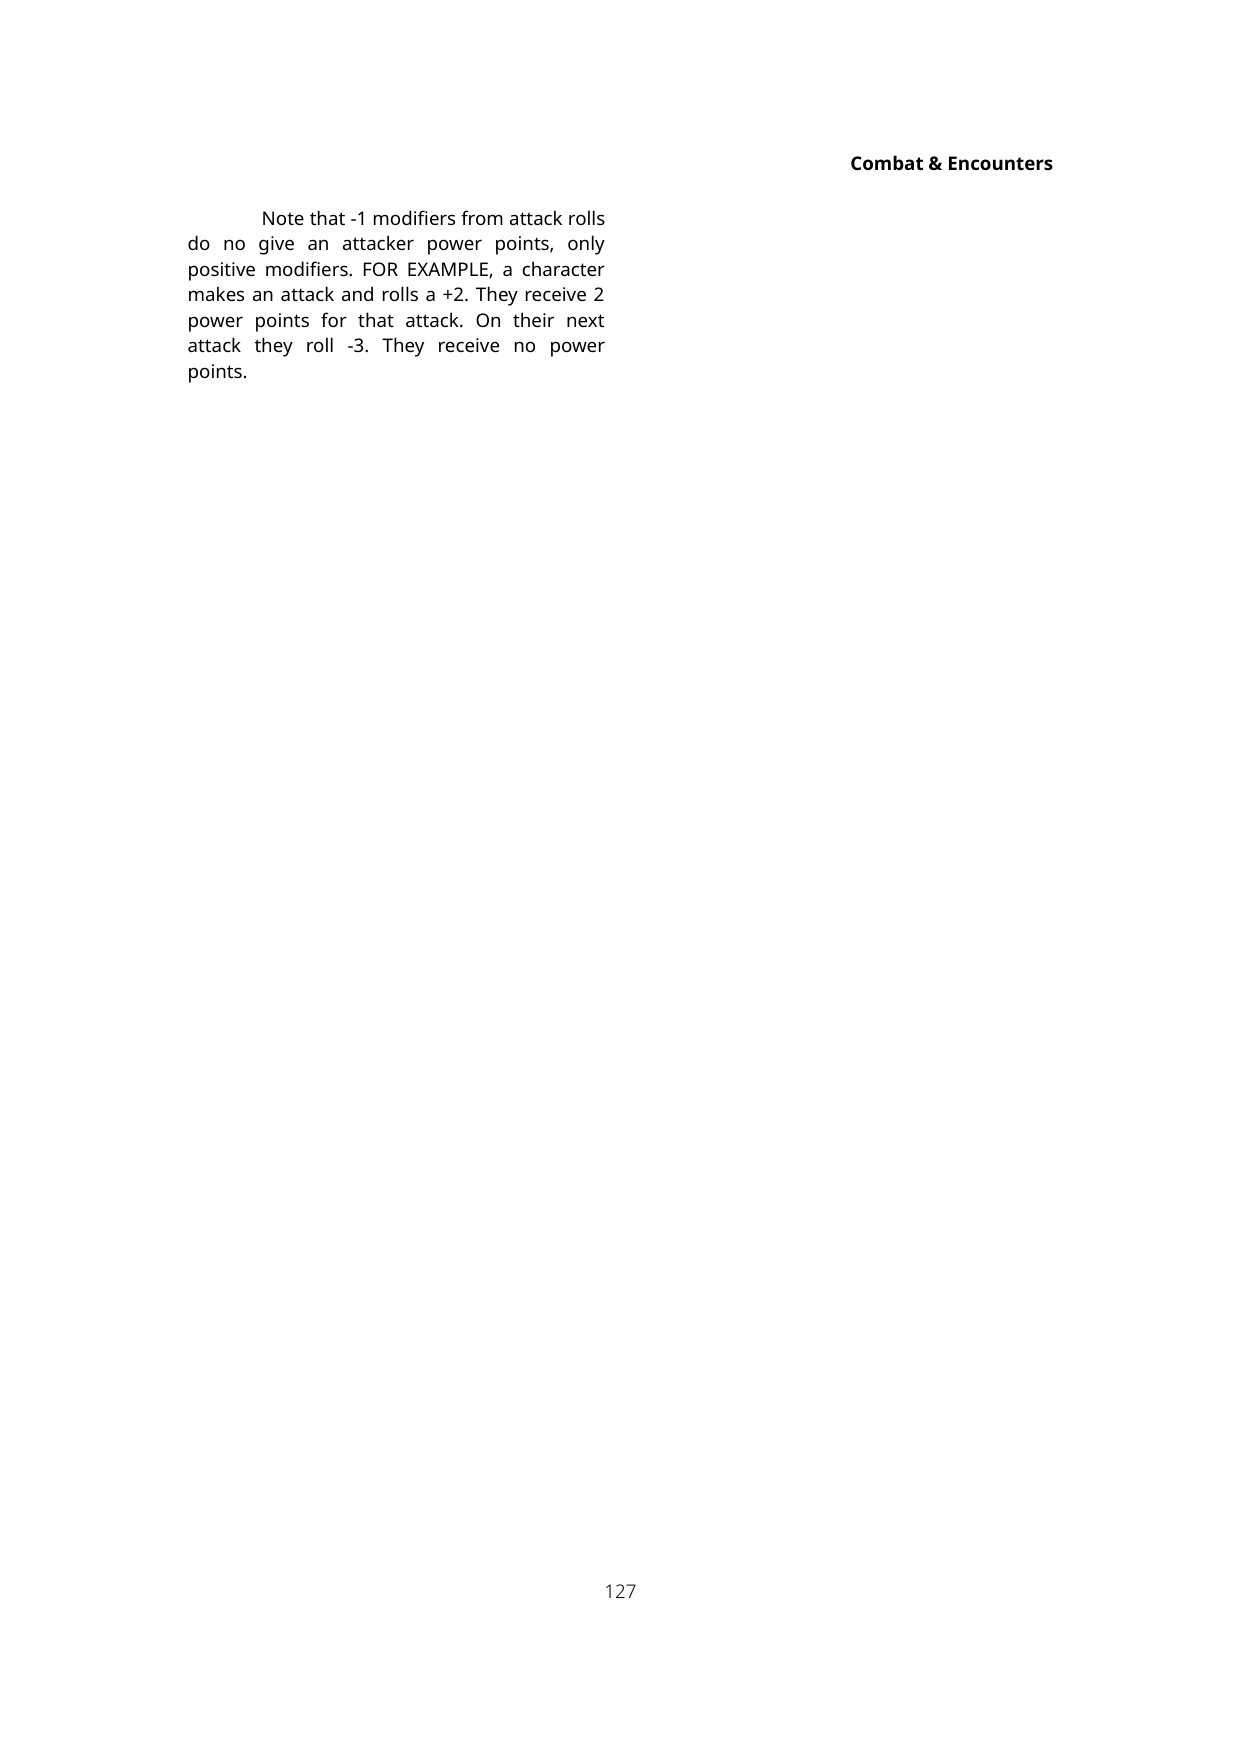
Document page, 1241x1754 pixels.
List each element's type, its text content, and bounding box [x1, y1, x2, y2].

text Note that -1 modifiers from attack rolls do no give an attacker power points, only positive modifiers. FOR EXAMPLE, a character makes an attack and rolls a +2. They receive 2 power points for that attack. On their next attack they roll -3. They receive no power points. [187, 205, 605, 384]
